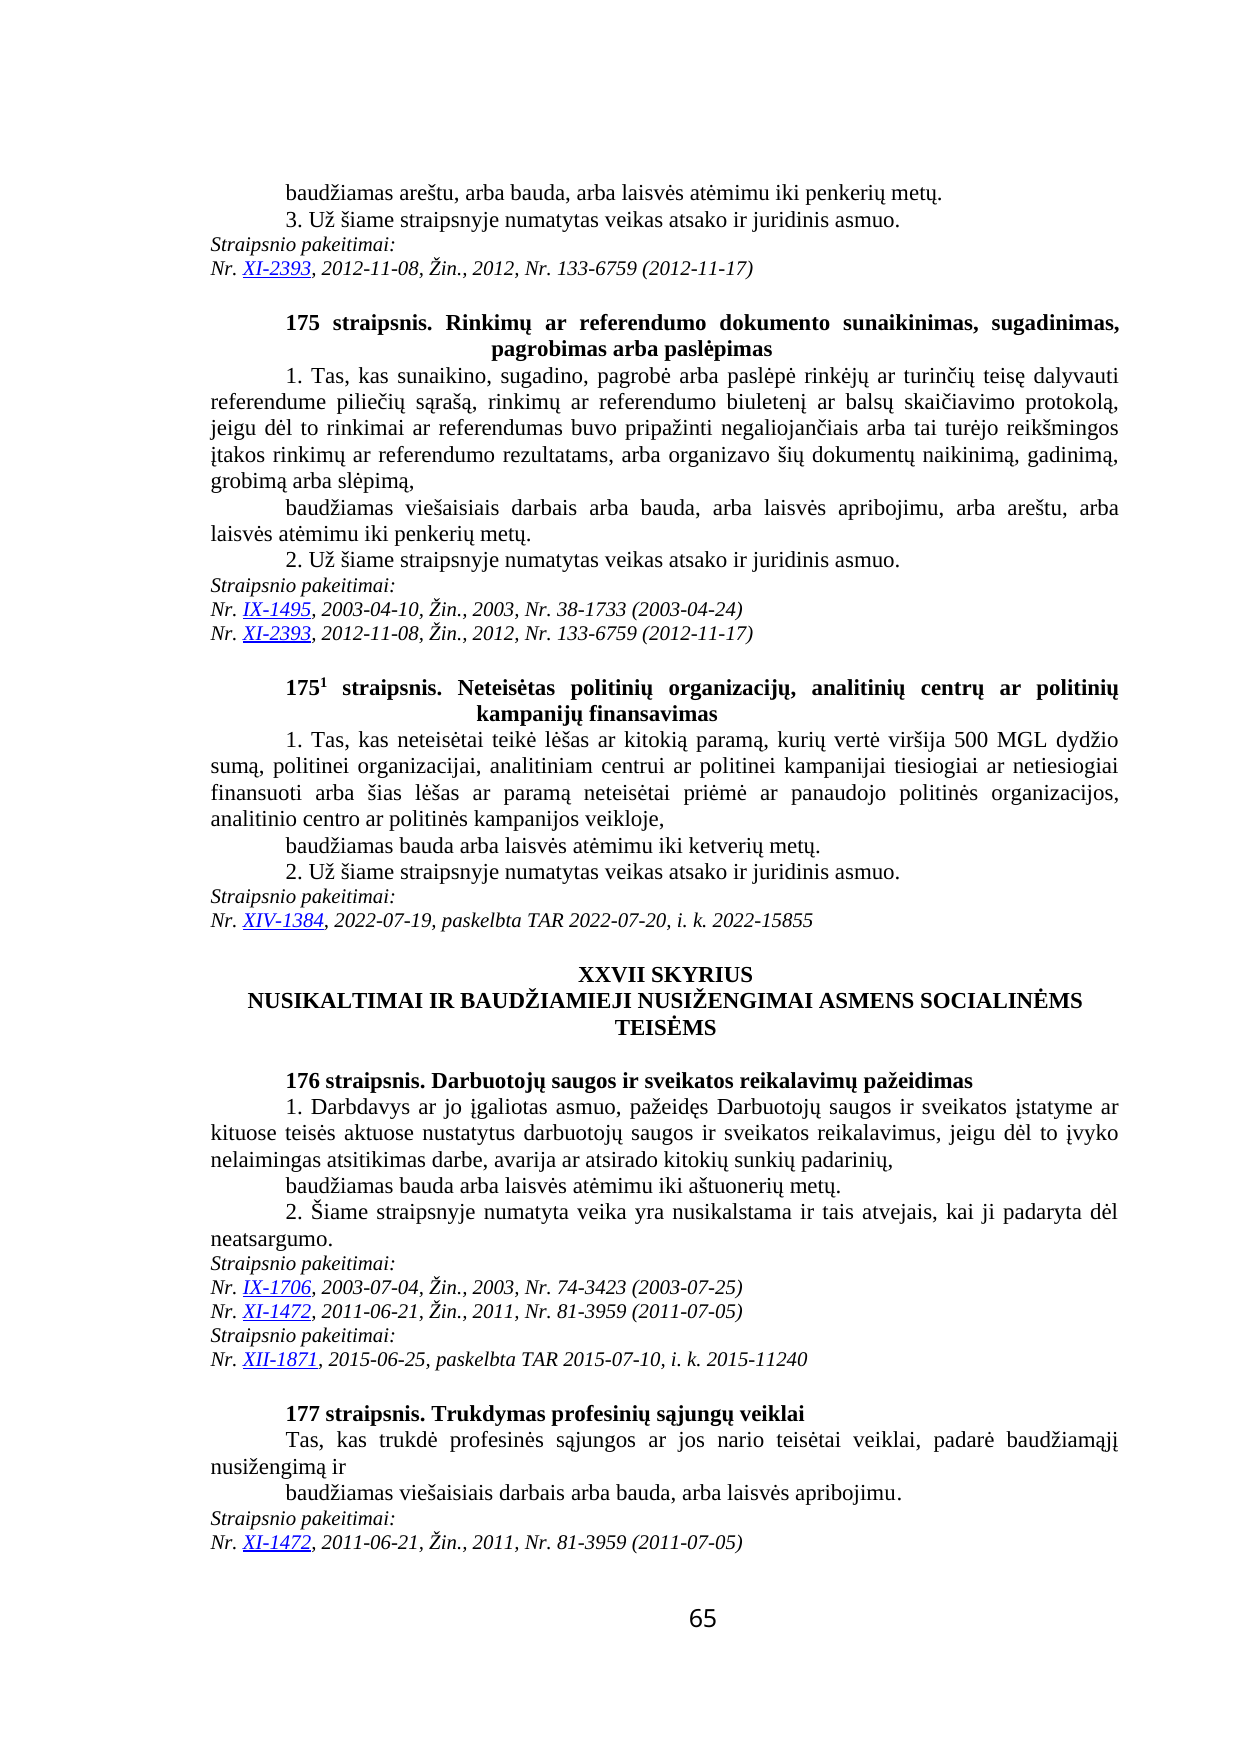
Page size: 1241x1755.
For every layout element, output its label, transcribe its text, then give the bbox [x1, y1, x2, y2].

text Straipsnio pakeitimai: [210, 573, 1120, 597]
text 176 straipsnis. Darbuotojų saugos ir sveikatos reikalavimų pažeidimas [210, 1067, 1120, 1093]
text baudžiamas viešaisiais darbais arba bauda, arba laisvės apribojimu, arba areštu, arba laisvės atėmimu iki penkerių metų. [210, 493, 1120, 546]
text 1. Tas, kas neteisėtai teikė lėšas ar kitokią paramą, kurių vertė viršija 500 MGL dydžio sumą, politinei organizacijai, analitiniam centrui ar politinei kampanijai tiesiogiai ar netiesiogiai finansuoti arba šias lėšas ar paramą neteisėtai priėmė ar panaudojo politinės organizacijos, analitinio centro ar politinės kampanijos veikloje, [210, 726, 1120, 832]
text XXVII SKYRIUS [210, 961, 1120, 988]
text Nr. IX-1706, 2003-07-04, Žin., 2003, Nr. 74-3423 (2003-07-25) [210, 1275, 1120, 1299]
text Straipsnio pakeitimai: [210, 1506, 1120, 1530]
text Nr. XI-2393, 2012-11-08, Žin., 2012, Nr. 133-6759 (2012-11-17) [210, 256, 1120, 280]
text Nr. XII-1871, 2015-06-25, paskelbta TAR 2015-07-10, i. k. 2015-11240 [210, 1347, 1120, 1371]
text 2. Šiame straipsnyje numatyta veika yra nusikalstama ir tais atvejais, kai ji padaryta dėl neatsargumo. [210, 1198, 1120, 1251]
text Nr. XI-1472, 2011-06-21, Žin., 2011, Nr. 81-3959 (2011-07-05) [210, 1299, 1120, 1323]
text baudžiamas bauda arba laisvės atėmimu iki aštuonerių metų. [210, 1172, 1120, 1198]
text Nr. XI-1472, 2011-06-21, Žin., 2011, Nr. 81-3959 (2011-07-05) [210, 1530, 1120, 1554]
text baudžiamas areštu, arba bauda, arba laisvės atėmimu iki penkerių metų. [210, 179, 1120, 206]
text baudžiamas bauda arba laisvės atėmimu iki ketverių metų. [210, 832, 1120, 858]
text Straipsnio pakeitimai: [210, 1323, 1120, 1347]
text Straipsnio pakeitimai: [210, 232, 1120, 256]
text Tas, kas trukdė profesinės sąjungos ar jos nario teisėtai veiklai, padarė baudžiamąjį nusižengimą ir [210, 1427, 1120, 1479]
text 1751 straipsnis. Neteisėtas politinių organizacijų, analitinių centrų ar politinių kampanijų finansavimas [285, 673, 1120, 726]
text 1. Tas, kas sunaikino, sugadino, pagrobė arba paslėpė rinkėjų ar turinčių teisę dalyvauti referendume piliečių sąrašą, rinkimų ar referendumo biuletenį ar balsų skaičiavimo protokolą, jeigu dėl to rinkimai ar referendumas buvo pripažinti negaliojančiais arba tai turėjo reikšmingos įtakos rinkimų ar referendumo rezultatams, arba organizavo šių dokumentų naikinimą, gadinimą, grobimą arba slėpimą, [210, 362, 1120, 493]
text Straipsnio pakeitimai: [210, 884, 1120, 908]
text 177 straipsnis. Trukdymas profesinių sąjungų veiklai [210, 1400, 1120, 1427]
text 175 straipsnis. Rinkimų ar referendumo dokumento sunaikinimas, sugadinimas, pagrobimas arba paslėpimas [285, 309, 1120, 362]
text 3. Už šiame straipsnyje numatytas veikas atsako ir juridinis asmuo. [210, 206, 1120, 232]
text NUSIKALTIMAI IR BAUDŽIAMIEJI NUSIŽENGIMAI ASMENS SOCIALINĖMS TEISĖMS [210, 988, 1120, 1040]
text 1. Darbdavys ar jo įgaliotas asmuo, pažeidęs Darbuotojų saugos ir sveikatos įstatyme ar kituose teisės aktuose nustatytus darbuotojų saugos ir sveikatos reikalavimus, jeigu dėl to įvyko nelaimingas atsitikimas darbe, avarija ar atsirado kitokių sunkių padarinių, [210, 1093, 1120, 1172]
text baudžiamas viešaisiais darbais arba bauda, arba laisvės apribojimu. [210, 1479, 1120, 1506]
text Nr. XI-2393, 2012-11-08, Žin., 2012, Nr. 133-6759 (2012-11-17) [210, 621, 1120, 645]
text Nr. XIV-1384, 2022-07-19, paskelbta TAR 2022-07-20, i. k. 2022-15855 [210, 908, 1120, 932]
text Straipsnio pakeitimai: [210, 1251, 1120, 1275]
text Nr. IX-1495, 2003-04-10, Žin., 2003, Nr. 38-1733 (2003-04-24) [210, 597, 1120, 621]
text 2. Už šiame straipsnyje numatytas veikas atsako ir juridinis asmuo. [210, 858, 1120, 884]
text 2. Už šiame straipsnyje numatytas veikas atsako ir juridinis asmuo. [210, 546, 1120, 573]
